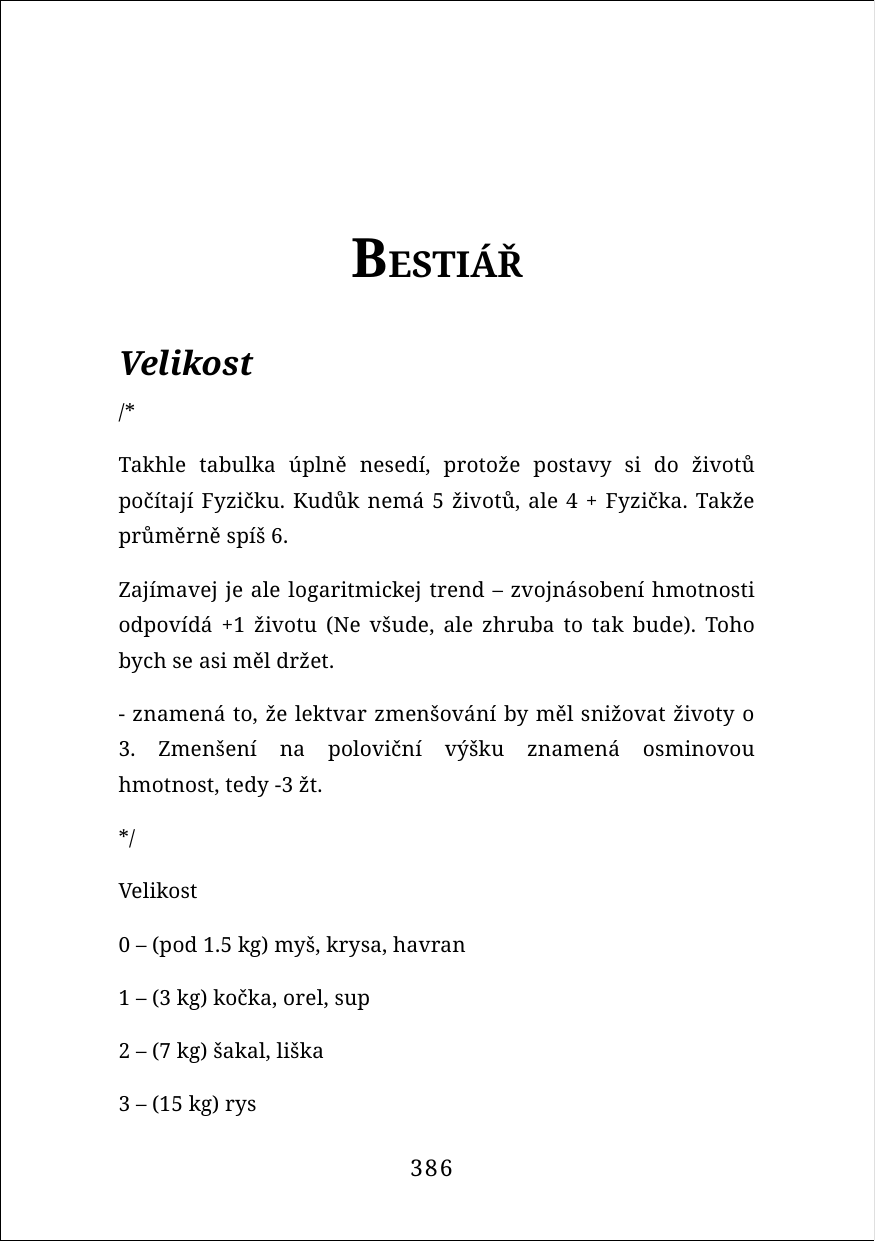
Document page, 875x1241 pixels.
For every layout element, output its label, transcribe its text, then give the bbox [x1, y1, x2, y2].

text 3 – (15 kg) rys [118, 1089, 756, 1118]
subtitle Velikost [118, 340, 756, 386]
text Velikost [118, 877, 756, 905]
text 0 – (pod 1.5 kg) myš, krysa, havran [118, 930, 756, 958]
text /* [118, 397, 756, 426]
text Zajímavej je ale logaritmickej trend – zvojnásobení hmotnosti odpovídá +1 životu (Ne všude, ale zhruba to tak bude). Toho bych se asi měl držet. [118, 575, 756, 674]
text */ [118, 823, 756, 852]
text Takhle tabulka úplně nesedí, protože postavy si do životů počítají Fyzičku. Kudůk nemá 5 životů, ale 4 + Fyzička. Takže průměrně spíš 6. [118, 451, 756, 550]
text 1 – (3 kg) kočka, orel, sup [118, 983, 756, 1011]
text 2 – (7 kg) šakal, liška [118, 1036, 756, 1065]
subtitle Bestiář [118, 219, 756, 293]
text - znamená to, že lektvar zmenšování by měl snižovat životy o 3. Zmenšení na poloviční výšku znamená osminovou hmotnost, tedy -3 žt. [118, 699, 756, 798]
